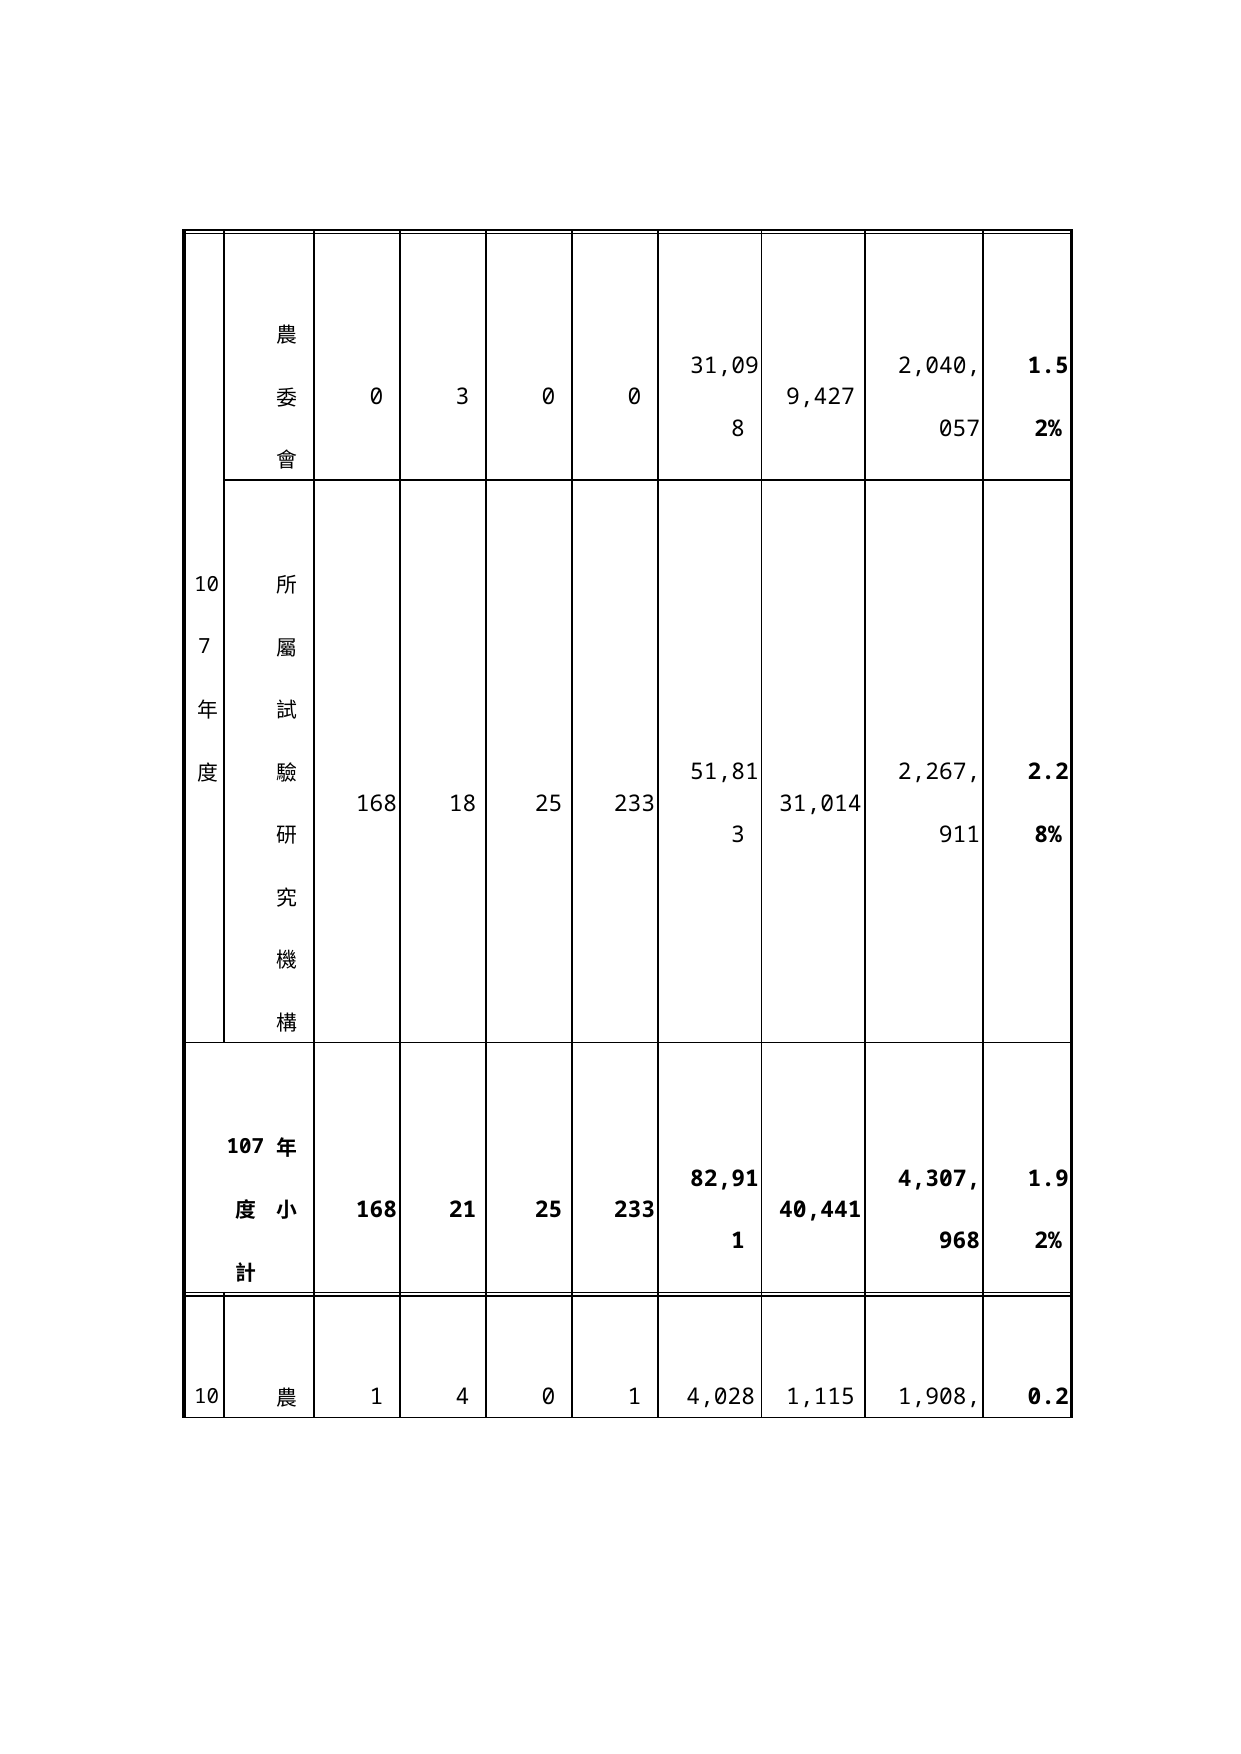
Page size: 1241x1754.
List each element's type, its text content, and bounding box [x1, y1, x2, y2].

table_cell 農委會 [225, 234, 313, 479]
table_cell 0 [487, 1297, 571, 1417]
table_cell 1.92% [984, 1043, 1070, 1292]
table_cell 2,267,911 [866, 481, 982, 1042]
table_cell 0.2 [984, 1297, 1070, 1417]
table_cell 40,441 [762, 1043, 864, 1292]
table_cell 107年度 [186, 234, 223, 1042]
table_cell 10 [186, 1297, 223, 1417]
table_cell 1 [315, 1297, 399, 1417]
table_cell 233 [573, 1043, 657, 1292]
table_cell 18 [401, 481, 485, 1042]
table_cell 31,098 [659, 234, 761, 479]
table_cell 所屬試驗研究機構 [225, 481, 313, 1042]
table_cell 1,908, [866, 1297, 982, 1417]
table_cell 25 [487, 1043, 571, 1292]
table_cell 31,014 [762, 481, 864, 1042]
table_cell 4 [401, 1297, 485, 1417]
table_cell 0 [315, 234, 399, 479]
table_cell 21 [401, 1043, 485, 1292]
table_cell 51,813 [659, 481, 761, 1042]
table_cell 農 [225, 1297, 313, 1417]
table_cell 4,307,968 [866, 1043, 982, 1292]
table_cell 0 [573, 234, 657, 479]
table_cell 168 [315, 481, 399, 1042]
table_cell 9,427 [762, 234, 864, 479]
table_cell 2,040,057 [866, 234, 982, 479]
table_cell 4,028 [659, 1297, 761, 1417]
table_cell 168 [315, 1043, 399, 1292]
table_cell 1.52% [984, 234, 1070, 479]
table_cell 82,911 [659, 1043, 761, 1292]
table_cell 25 [487, 481, 571, 1042]
table_cell 2.28% [984, 481, 1070, 1042]
table_cell 233 [573, 481, 657, 1042]
table_cell 0 [487, 234, 571, 479]
table_cell 107年度小計 [186, 1043, 313, 1292]
table_cell 1,115 [762, 1297, 864, 1417]
table_cell 1 [573, 1297, 657, 1417]
table_cell 3 [401, 234, 485, 479]
